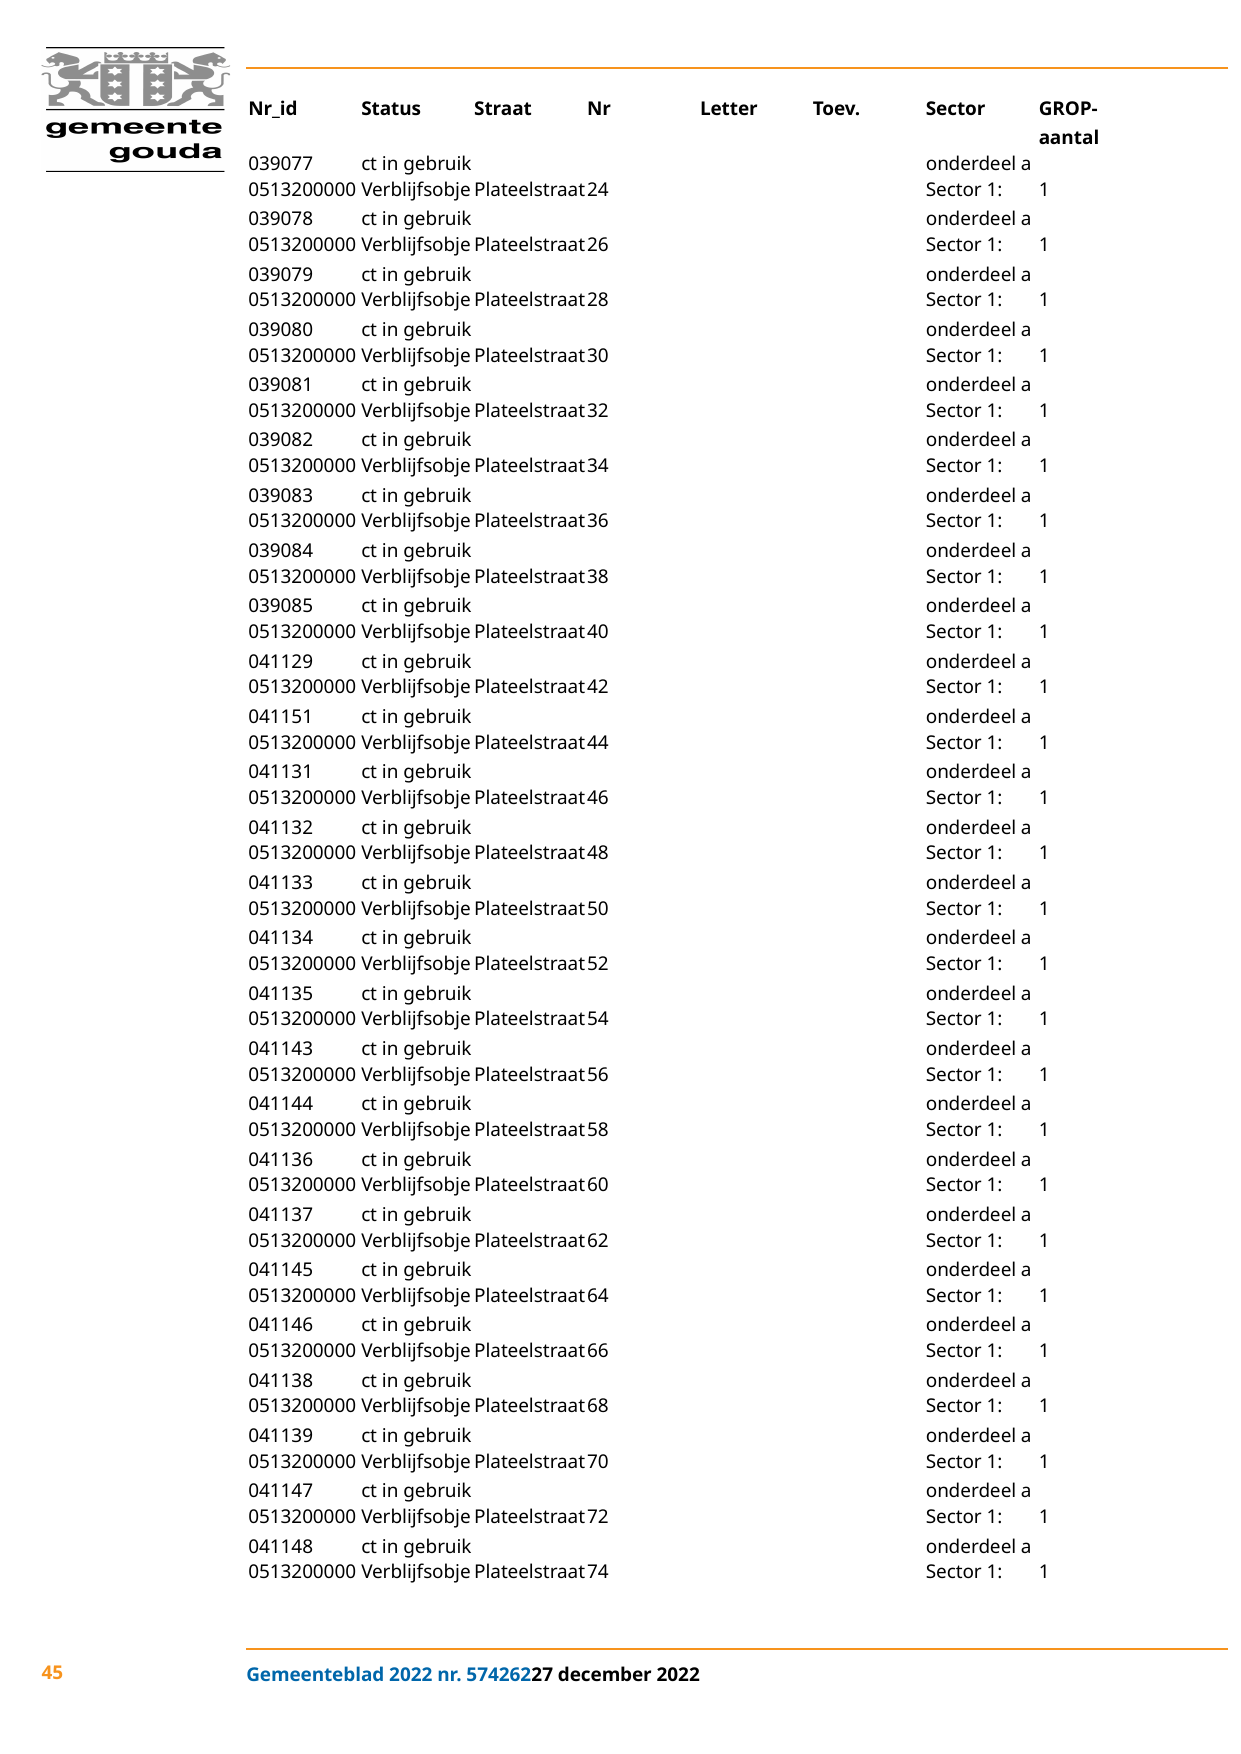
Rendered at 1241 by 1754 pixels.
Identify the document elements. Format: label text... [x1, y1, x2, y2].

table_cell 62 [587, 1227, 700, 1282]
table_cell 1 [1039, 618, 1152, 674]
table_cell 0513200000041146 [248, 1282, 361, 1337]
table_cell [813, 286, 926, 342]
table_cell 0513200000039080 [248, 286, 361, 342]
table_cell [700, 674, 813, 729]
table_cell Sector 1: onderdeel a [926, 895, 1038, 950]
table_cell Plateelstraat [474, 453, 587, 508]
table_header Letter [700, 95, 813, 150]
table_cell Sector 1: onderdeel a [926, 231, 1038, 286]
table_cell Verblijfsobje [361, 1559, 474, 1584]
table_cell [700, 729, 813, 784]
table_header Straat [474, 95, 587, 150]
table_cell [700, 1061, 813, 1116]
table_cell Sector 1: onderdeel a [926, 1338, 1038, 1393]
table_cell [813, 1006, 926, 1061]
table_cell 0513200000039079 [248, 231, 361, 286]
table_cell [813, 1116, 926, 1171]
table_cell Plateelstraat [474, 729, 587, 784]
table_cell [700, 840, 813, 895]
table_cell 32 [587, 397, 700, 452]
table_cell [700, 618, 813, 674]
table_cell 1 [1039, 1116, 1152, 1171]
table_cell [700, 1559, 813, 1584]
table_cell [700, 895, 813, 950]
table_cell Plateelstraat [474, 1338, 587, 1393]
table_header Sector [926, 95, 1038, 150]
table_cell 1 [1039, 1282, 1152, 1337]
table_cell [813, 618, 926, 674]
table_header Nr [587, 95, 700, 150]
table_header Nr_id [248, 95, 361, 150]
table_cell Verblijfsobject in gebruik [361, 397, 474, 452]
table_cell Plateelstraat [474, 1448, 587, 1503]
table_cell 0513200000041135 [248, 950, 361, 1006]
table_cell [1039, 150, 1152, 176]
table_cell 1 [1039, 840, 1152, 895]
table_cell [813, 729, 926, 784]
picture [41, 47, 231, 172]
table_cell Verblijfsobject in gebruik [361, 729, 474, 784]
table_cell [700, 1116, 813, 1171]
table_cell [813, 342, 926, 397]
table_cell 0513200000041139 [248, 1393, 361, 1448]
table_cell [700, 1006, 813, 1061]
table_cell Sector 1: onderdeel a [926, 508, 1038, 563]
table_cell 0513200000039084 [248, 508, 361, 563]
table_cell Plateelstraat [474, 342, 587, 397]
table_cell Plateelstraat [474, 1559, 587, 1584]
table_cell Verblijfsobject in gebruik [361, 176, 474, 231]
table_cell Verblijfsobject in gebruik [361, 1503, 474, 1559]
table_cell 0513200000041143 [248, 1006, 361, 1061]
table_cell 60 [587, 1171, 700, 1227]
table_cell Plateelstraat [474, 286, 587, 342]
table_cell 0513200000039082 [248, 397, 361, 452]
table_cell [813, 1448, 926, 1503]
table_cell 72 [587, 1503, 700, 1559]
table_cell [813, 150, 926, 176]
table_cell [474, 150, 587, 176]
table_cell Plateelstraat [474, 895, 587, 950]
table_cell Sector 1: onderdeel a [926, 1227, 1038, 1282]
table_cell 0513200000041147 [248, 1448, 361, 1503]
table_cell [813, 1393, 926, 1448]
table_cell Sector 1: onderdeel a [926, 1116, 1038, 1171]
table_cell Sector 1: [926, 1559, 1038, 1584]
table_cell [700, 176, 813, 231]
table_cell 34 [587, 453, 700, 508]
table_cell 40 [587, 618, 700, 674]
table_cell Plateelstraat [474, 1171, 587, 1227]
table_cell 30 [587, 342, 700, 397]
table_cell [813, 1503, 926, 1559]
table_cell 26 [587, 231, 700, 286]
table_cell 1 [1039, 729, 1152, 784]
table_cell Verblijfsobject in gebruik [361, 1282, 474, 1337]
table_cell 0513200000041131 [248, 729, 361, 784]
table_cell 0513200000041151 [248, 674, 361, 729]
table_cell 0513200000041144 [248, 1061, 361, 1116]
table_cell [700, 286, 813, 342]
table_cell 0513200000039083 [248, 453, 361, 508]
table_cell [813, 1061, 926, 1116]
table_cell [813, 508, 926, 563]
table_header GROP-aantal [1039, 95, 1152, 150]
table_cell 1 [1039, 895, 1152, 950]
table_cell Verblijfsobject in gebruik [361, 231, 474, 286]
table_cell Sector 1: onderdeel a [926, 1171, 1038, 1227]
table_cell 36 [587, 508, 700, 563]
table_cell 0513200000041138 [248, 1338, 361, 1393]
table_cell Plateelstraat [474, 1393, 587, 1448]
table_cell Sector 1: onderdeel a [926, 1061, 1038, 1116]
table_cell 0513200000041145 [248, 1227, 361, 1282]
table_cell 0513200000041132 [248, 784, 361, 839]
table_cell 1 [1039, 784, 1152, 839]
table_cell [700, 1227, 813, 1282]
table_cell Sector 1: onderdeel a [926, 1393, 1038, 1448]
table_cell Verblijfsobject in gebruik [361, 453, 474, 508]
table_cell Plateelstraat [474, 950, 587, 1006]
table_cell Verblijfsobject in gebruik [361, 784, 474, 839]
table_cell 1 [1039, 563, 1152, 618]
table_cell 0513200000041133 [248, 840, 361, 895]
table_cell 0513200000041148 [248, 1503, 361, 1559]
table_cell Plateelstraat [474, 508, 587, 563]
table_cell Plateelstraat [474, 1006, 587, 1061]
table_cell Verblijfsobject in gebruik [361, 950, 474, 1006]
table_cell 52 [587, 950, 700, 1006]
table_cell 1 [1039, 1393, 1152, 1448]
table_cell [700, 1393, 813, 1448]
table_cell Plateelstraat [474, 618, 587, 674]
table_cell 1 [1039, 1227, 1152, 1282]
table_cell 56 [587, 1061, 700, 1116]
table_cell [700, 1338, 813, 1393]
table_cell [813, 1338, 926, 1393]
table_cell 1 [1039, 1503, 1152, 1559]
table_cell Sector 1: onderdeel a [926, 1448, 1038, 1503]
table_cell Verblijfsobject in gebruik [361, 674, 474, 729]
table_cell 1 [1039, 286, 1152, 342]
table_cell Plateelstraat [474, 674, 587, 729]
table_cell [700, 508, 813, 563]
table_cell [700, 231, 813, 286]
table_cell Plateelstraat [474, 1116, 587, 1171]
table_cell 44 [587, 729, 700, 784]
table_cell [813, 840, 926, 895]
table_cell Verblijfsobject in gebruik [361, 618, 474, 674]
table_cell 1 [1039, 342, 1152, 397]
table_cell Sector 1: onderdeel a [926, 453, 1038, 508]
table_cell Verblijfsobject in gebruik [361, 1061, 474, 1116]
table_cell 24 [587, 176, 700, 231]
table_cell [700, 1171, 813, 1227]
table_cell Plateelstraat [474, 231, 587, 286]
table_cell [813, 1171, 926, 1227]
table_cell 0513200000041136 [248, 1116, 361, 1171]
table_cell Verblijfsobject in gebruik [361, 342, 474, 397]
table_cell 68 [587, 1393, 700, 1448]
table_cell [813, 1227, 926, 1282]
table_cell Plateelstraat [474, 397, 587, 452]
table_cell Sector 1: onderdeel a [926, 1503, 1038, 1559]
table_cell Verblijfsobject in gebruik [361, 1338, 474, 1393]
table_cell 54 [587, 1006, 700, 1061]
table_cell [700, 342, 813, 397]
table_cell [813, 397, 926, 452]
table_cell 1 [1039, 1338, 1152, 1393]
table_cell 1 [1039, 1448, 1152, 1503]
table_cell 1 [1039, 674, 1152, 729]
table_cell 58 [587, 1116, 700, 1171]
table_cell Verblijfsobject in gebruik [361, 563, 474, 618]
table_cell [700, 563, 813, 618]
table_cell [700, 950, 813, 1006]
table_cell 0513200000041129 [248, 618, 361, 674]
table_cell [813, 784, 926, 839]
table_cell [813, 950, 926, 1006]
table_header Toev. [813, 95, 926, 150]
table_cell 74 [587, 1559, 700, 1584]
table_cell Plateelstraat [474, 1282, 587, 1337]
table_cell [700, 784, 813, 839]
table_cell Sector 1: onderdeel a [926, 1006, 1038, 1061]
table_cell ct in gebruik [361, 150, 474, 176]
table_cell 1 [1039, 1061, 1152, 1116]
table_cell 1 [1039, 1559, 1152, 1584]
table_cell Verblijfsobject in gebruik [361, 1171, 474, 1227]
table_cell 0513200000039078 [248, 176, 361, 231]
table_cell 0513200000039085 [248, 563, 361, 618]
table_cell [813, 231, 926, 286]
table_cell Sector 1: onderdeel a [926, 1282, 1038, 1337]
table_cell 1 [1039, 1006, 1152, 1061]
table_cell 42 [587, 674, 700, 729]
table_cell 1 [1039, 453, 1152, 508]
table_cell Verblijfsobject in gebruik [361, 1227, 474, 1282]
table_cell [700, 1282, 813, 1337]
table_cell 1 [1039, 176, 1152, 231]
table_cell 70 [587, 1448, 700, 1503]
table_cell 1 [1039, 950, 1152, 1006]
table_cell Sector 1: onderdeel a [926, 618, 1038, 674]
table_cell [813, 1282, 926, 1337]
table_cell Verblijfsobject in gebruik [361, 1448, 474, 1503]
table_cell Plateelstraat [474, 176, 587, 231]
table_cell [813, 176, 926, 231]
table_cell Sector 1: onderdeel a [926, 729, 1038, 784]
table_cell Plateelstraat [474, 784, 587, 839]
table_cell 48 [587, 840, 700, 895]
table_cell [700, 453, 813, 508]
table_cell Sector 1: onderdeel a [926, 176, 1038, 231]
table_cell onderdeel a [926, 150, 1038, 176]
table_cell [813, 1559, 926, 1584]
table_cell Verblijfsobject in gebruik [361, 840, 474, 895]
table_cell 46 [587, 784, 700, 839]
table_cell Verblijfsobject in gebruik [361, 286, 474, 342]
table_cell Sector 1: onderdeel a [926, 784, 1038, 839]
table_cell Plateelstraat [474, 1061, 587, 1116]
table_cell Sector 1: onderdeel a [926, 950, 1038, 1006]
table_cell 1 [1039, 231, 1152, 286]
table_cell Sector 1: onderdeel a [926, 674, 1038, 729]
table_cell 64 [587, 1282, 700, 1337]
table_cell Verblijfsobject in gebruik [361, 1393, 474, 1448]
table_cell [700, 397, 813, 452]
table_cell 0513200000041137 [248, 1171, 361, 1227]
table_cell Sector 1: onderdeel a [926, 286, 1038, 342]
table_cell Verblijfsobject in gebruik [361, 508, 474, 563]
table_cell [813, 895, 926, 950]
table_cell Sector 1: onderdeel a [926, 563, 1038, 618]
table_cell 1 [1039, 508, 1152, 563]
table_cell [587, 150, 700, 176]
table_cell Verblijfsobject in gebruik [361, 1006, 474, 1061]
table_cell 28 [587, 286, 700, 342]
table_cell 38 [587, 563, 700, 618]
table_cell [813, 674, 926, 729]
table_cell Plateelstraat [474, 840, 587, 895]
table_cell Verblijfsobject in gebruik [361, 1116, 474, 1171]
table_cell 0513200000039081 [248, 342, 361, 397]
table_cell 50 [587, 895, 700, 950]
table_cell Sector 1: onderdeel a [926, 397, 1038, 452]
table_cell 1 [1039, 1171, 1152, 1227]
table_cell Verblijfsobject in gebruik [361, 895, 474, 950]
table_cell Plateelstraat [474, 563, 587, 618]
table_cell [700, 1503, 813, 1559]
table_cell 66 [587, 1338, 700, 1393]
table_cell Plateelstraat [474, 1227, 587, 1282]
table_cell 1 [1039, 397, 1152, 452]
table_cell 039077 [248, 150, 361, 176]
table_cell [813, 563, 926, 618]
table_cell [700, 1448, 813, 1503]
table_cell [813, 453, 926, 508]
table_cell Sector 1: onderdeel a [926, 342, 1038, 397]
table_cell [700, 150, 813, 176]
table_cell Plateelstraat [474, 1503, 587, 1559]
table_cell 0513200000041134 [248, 895, 361, 950]
table_cell Sector 1: onderdeel a [926, 840, 1038, 895]
table_header Status [361, 95, 474, 150]
table_cell 0513200000 [248, 1559, 361, 1584]
